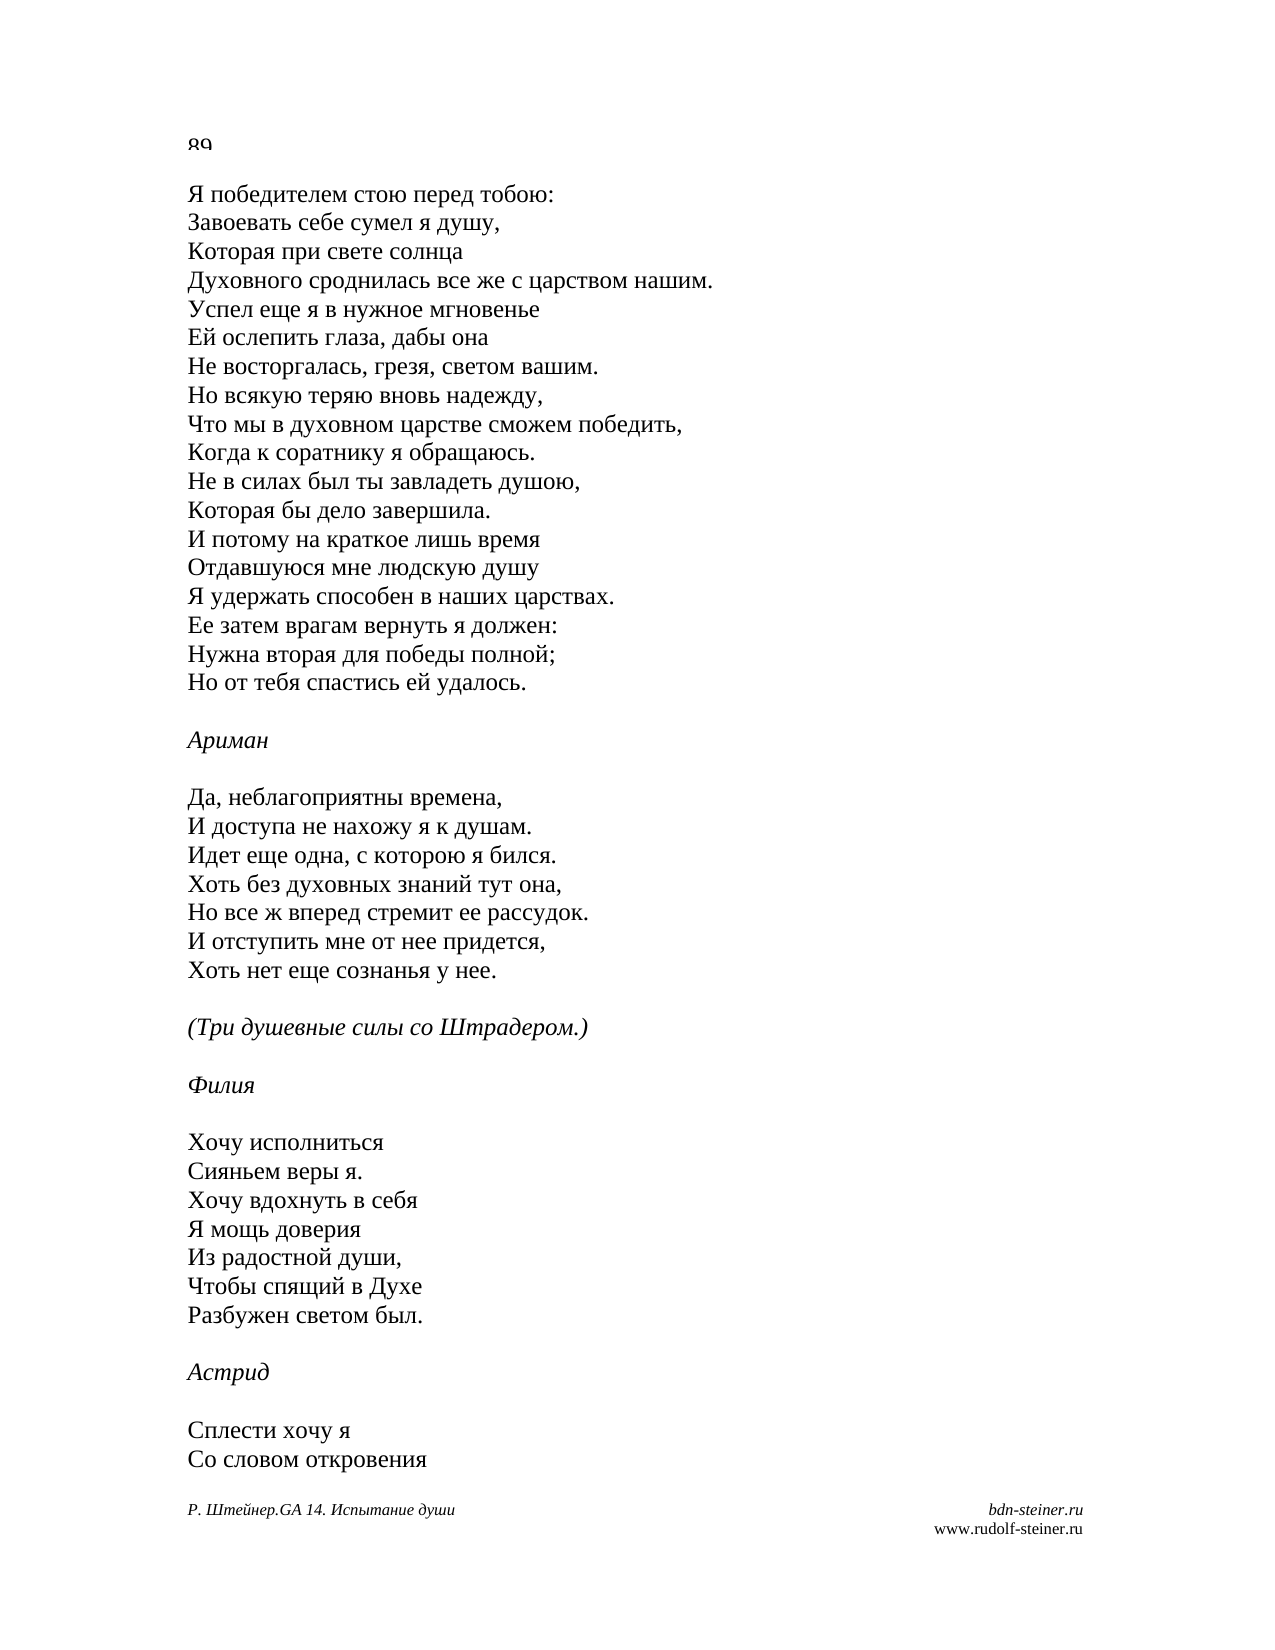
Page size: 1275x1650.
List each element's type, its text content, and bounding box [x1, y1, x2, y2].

text Филия [187, 1070, 1087, 1099]
text Хочу исполниться Сияньем веры я. Хочу вдохнуть в себя Я мощь доверия Из радостной души, Чтобы спящий в Духе Разбужен светом был. [187, 1127, 1087, 1329]
text Да, неблагоприятны времена, И доступа не нахожу я к душам. Идет еще одна, с которою я бился. Хоть без духовных знаний тут она, Но все ж вперед стремит ее рассудок. И отступить мне от нее придется, Хоть нет еще сознанья у нее. [187, 782, 1087, 984]
text Сплести хочу я Со словом откровения [187, 1415, 1087, 1472]
text Ариман [187, 725, 1087, 754]
text Я победителем стою перед тобою: Завоевать себе сумел я душу, Которая при свете солнца Духовного сроднилась все же с царством нашим. Успел еще я в нужное мгновенье Ей ослепить глаза, дабы она Не восторгалась, грезя, светом вашим. Но всякую теряю вновь надежду, Что мы в духовном царстве сможем победить, Когда к соратнику я обращаюсь. Не в силах был ты завладеть душою, Которая бы дело завершила. И потому на краткое лишь время Отдавшуюся мне людскую душу Я удержать способен в наших царствах. Ее затем врагам вернуть я должен: Нужна вторая для победы полной; Но от тебя спастись ей удалось. [187, 179, 1087, 696]
text (Три душевные силы со Штрадером.) [187, 1012, 1087, 1041]
text Астрид [187, 1357, 1087, 1386]
